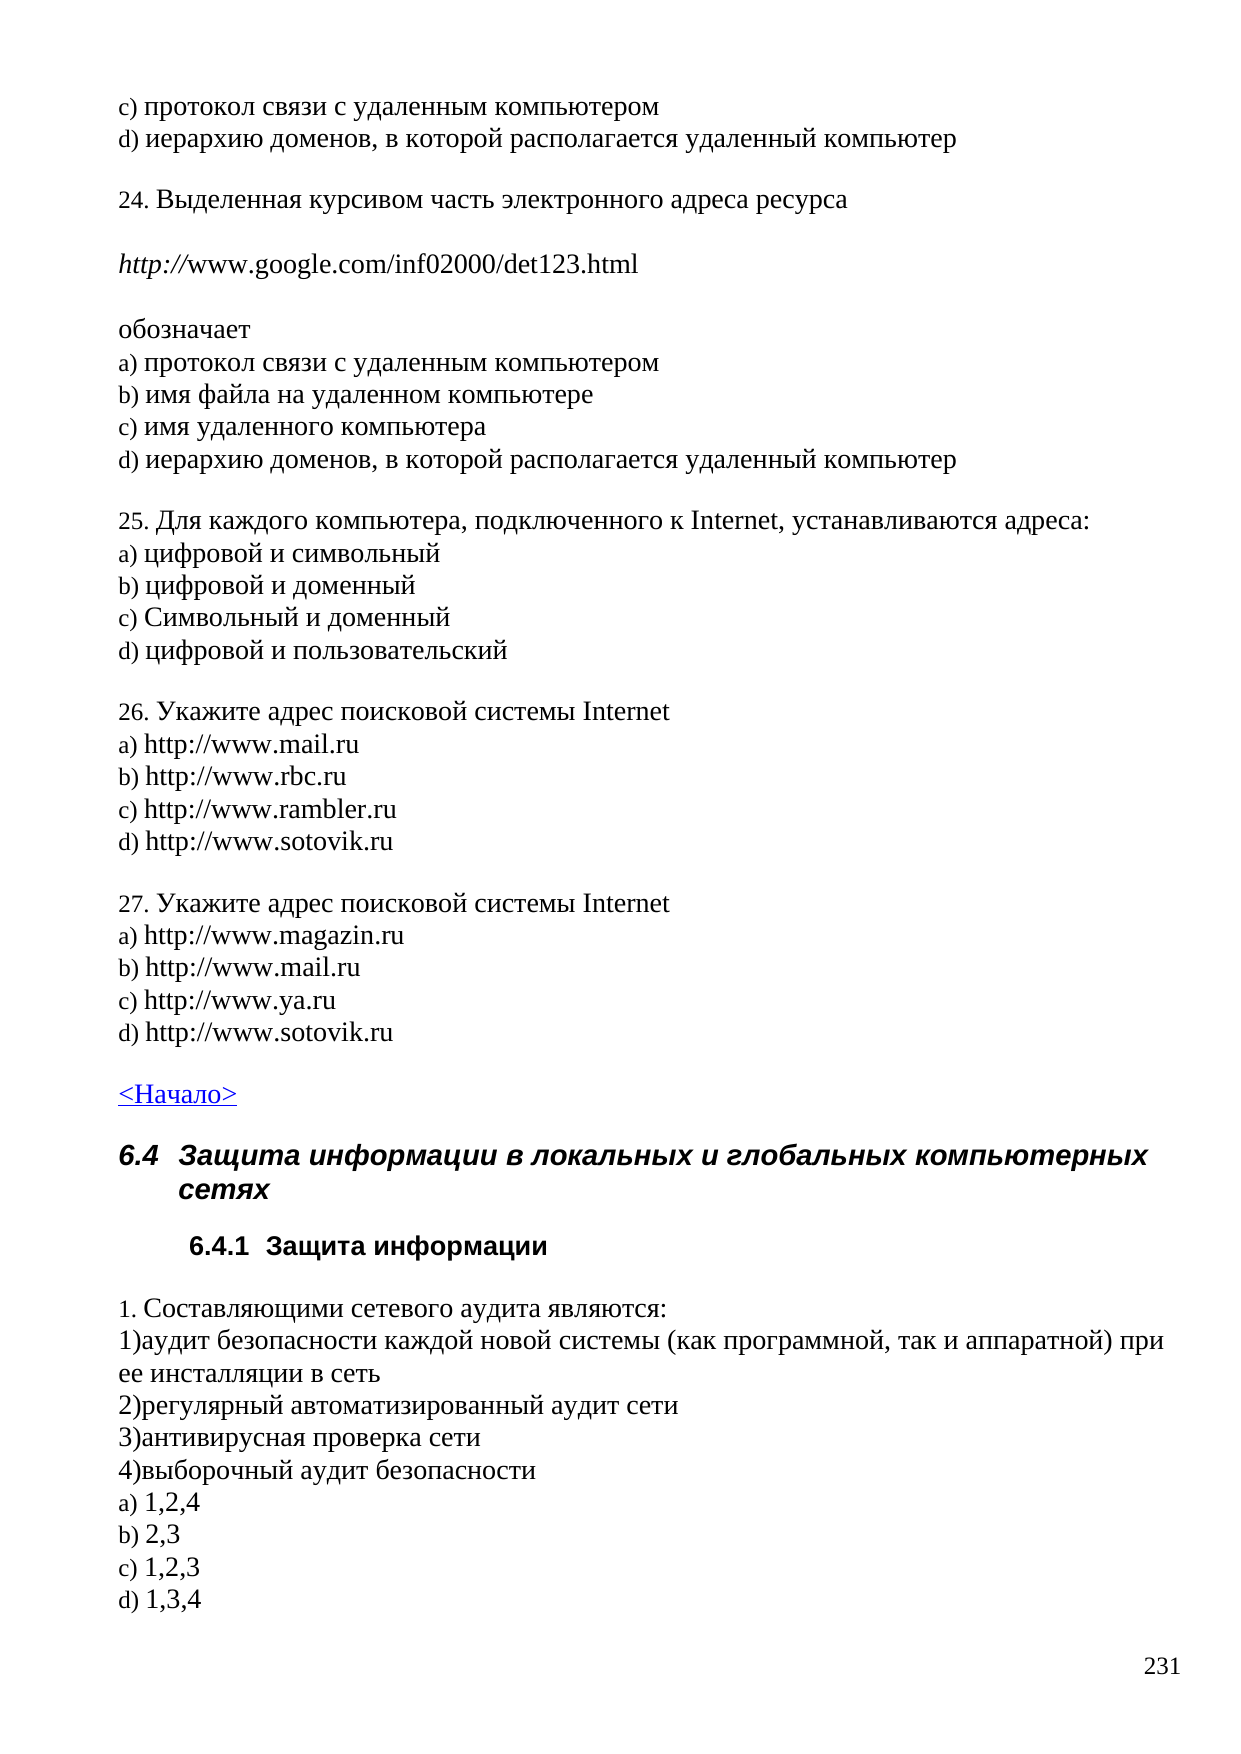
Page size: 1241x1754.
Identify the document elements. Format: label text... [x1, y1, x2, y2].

text c) протокол связи с удаленным компьютером d) иерархию доменов, в которой располагается удаленный компьютер [118, 89, 1181, 153]
text 1. Составляющими сетевого аудита являются: 1)аудит безопасности каждой новой системы (как программной, так и аппаратной) при ее инсталляции в сеть 2)регулярный автоматизированный аудит сети 3)антивирусная проверка сети 4)выборочный аудит безопасности a) 1,2,4 b) 2,3 c) 1,2,3 d) 1,3,4 [118, 1291, 1181, 1615]
text 25. Для каждого компьютера, подключенного к Internet, устанавливаются адреса: a) цифровой и символьный b) цифровой и доменный c) Символьный и доменный d) цифровой и пользовательский [118, 503, 1181, 665]
subtitle Защита информации [189, 1230, 1181, 1262]
text 24. Выделенная курсивом часть электронного адреса ресурса http://www.google.com/inf02000/det123.html обозначает a) протокол связи с удаленным компьютером b) имя файла на удаленном компьютере c) имя удаленного компьютера d) иерархию доменов, в которой располагается удаленный компьютер [118, 183, 1181, 474]
text <Начало> [118, 1077, 1181, 1109]
text 27. Укажите адрес поисковой системы Internet a) http://www.magazin.ru b) http://www.mail.ru c) http://www.ya.ru d) http://www.sotovik.ru [118, 886, 1181, 1048]
text 26. Укажите адрес поисковой системы Internet a) http://www.mail.ru b) http://www.rbc.ru c) http://www.rambler.ru d) http://www.sotovik.ru [118, 694, 1181, 856]
subtitle Защита информации в локальных и глобальных компьютерных сетях [118, 1138, 1181, 1205]
